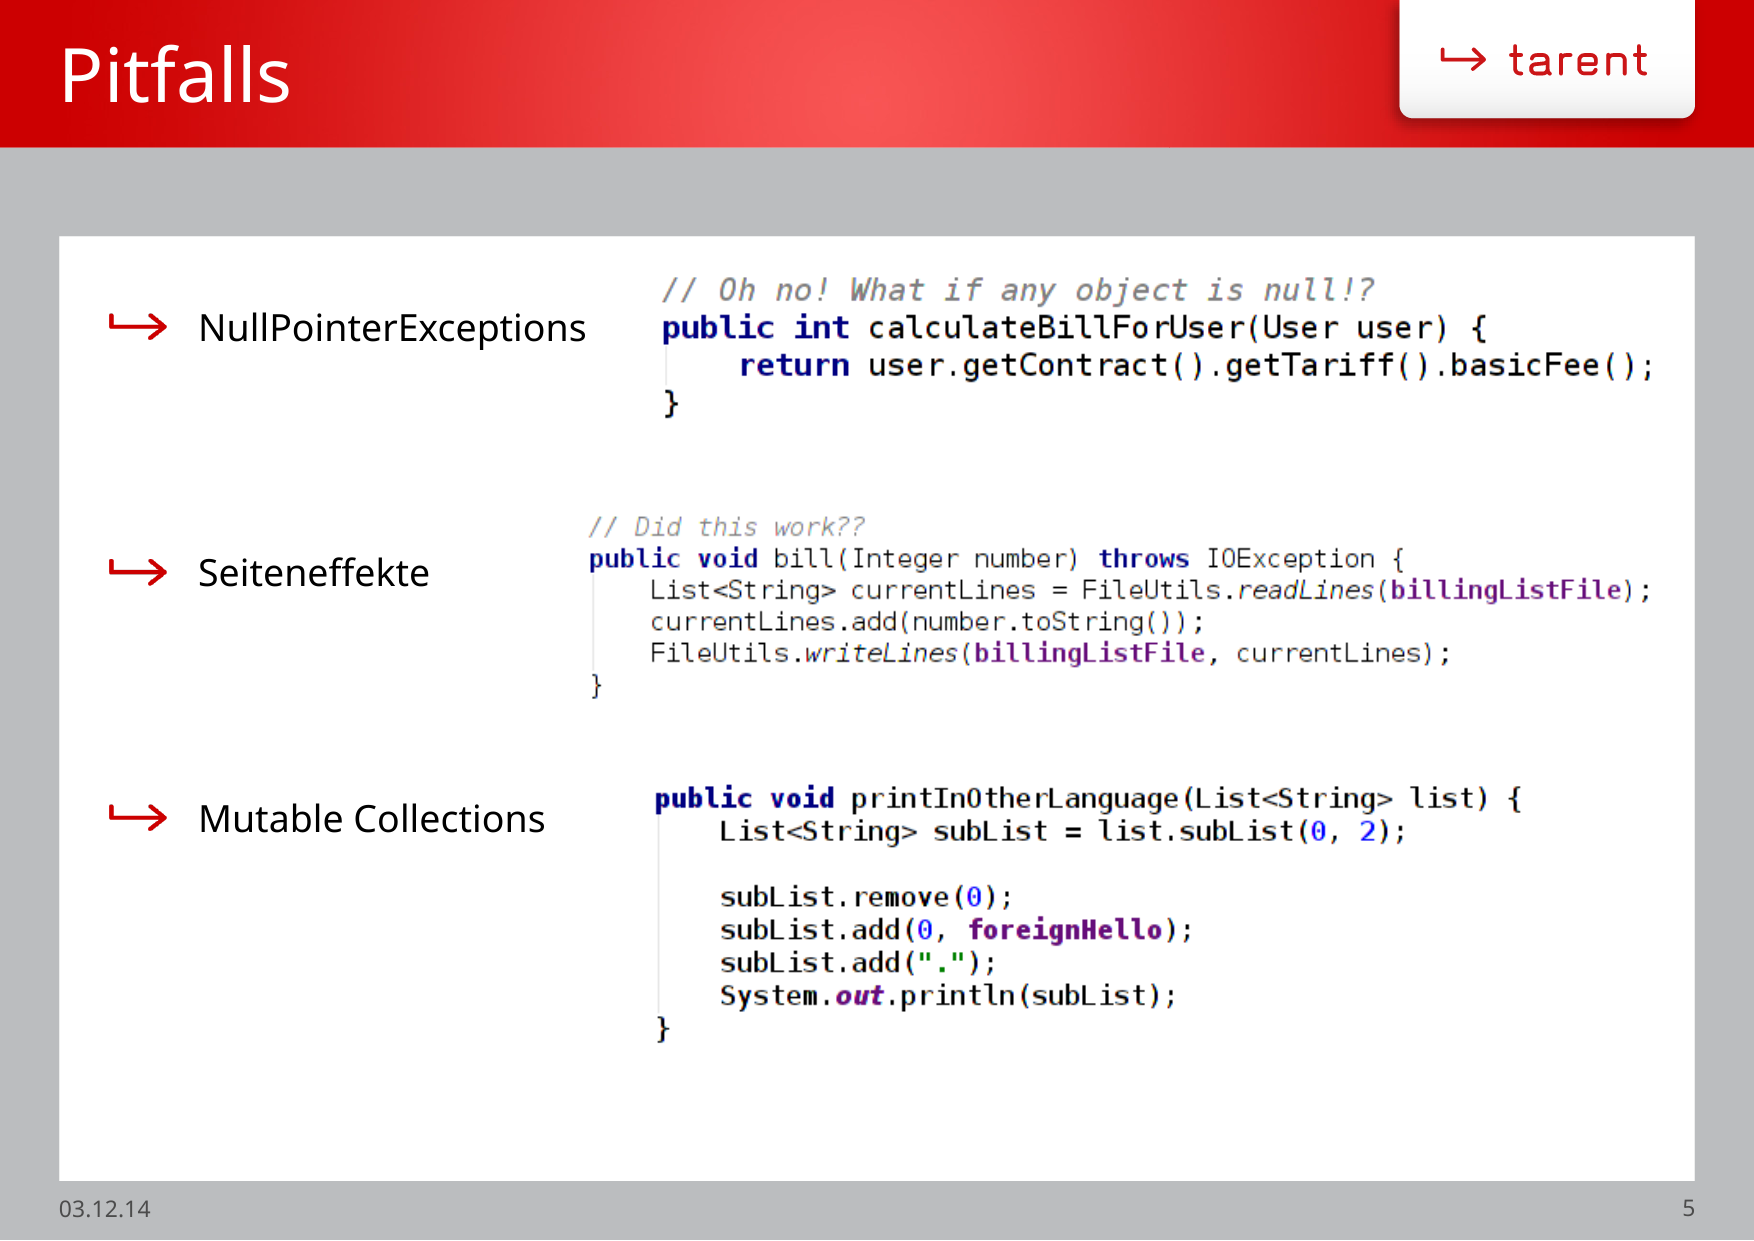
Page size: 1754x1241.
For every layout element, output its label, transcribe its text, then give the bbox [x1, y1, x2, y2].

picture [0, 0, 1754, 1240]
list NullPointerExceptions Seiteneffekte Mutable Collections [58, 212, 1630, 1170]
title Pitfalls [58, 0, 1638, 177]
